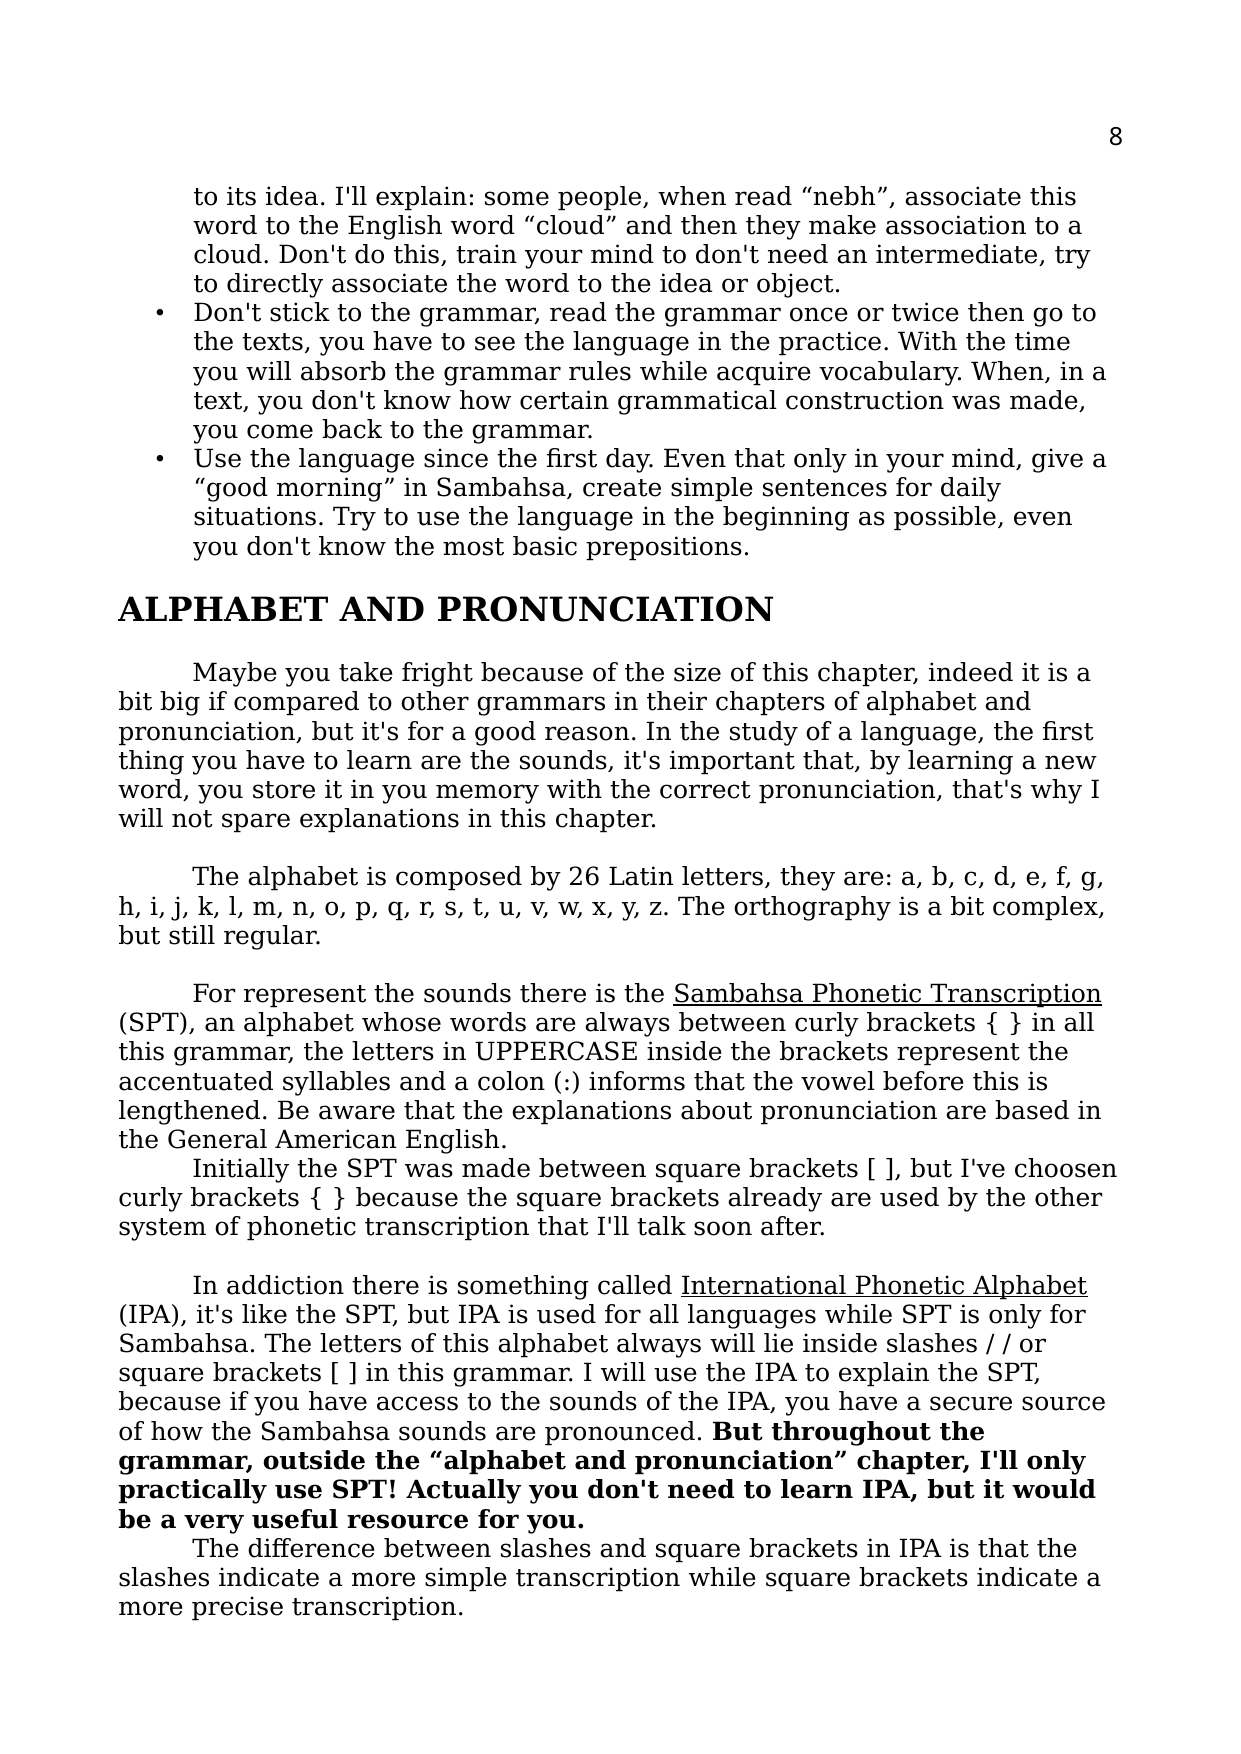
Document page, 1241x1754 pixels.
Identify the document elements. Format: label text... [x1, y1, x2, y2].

text Initially the SPT was made between square brackets [ ], but I've choosen curly brackets { } because the square brackets already are used by the other system of phonetic transcription that I'll talk soon after. [118, 1154, 1123, 1242]
list Don't stick to the grammar, read the grammar once or twice then go to the texts, you have to see the language in the practice. With the time you will absorb the grammar rules while acquire vocabulary. When, in a text, you don't know how certain grammatical construction was made, you come back to the grammar. [156, 298, 1123, 444]
text For represent the sounds there is the Sambahsa Phonetic Transcription (SPT), an alphabet whose words are always between curly brackets { } in all this grammar, the letters in UPPERCASE inside the brackets represent the accentuated syllables and a colon (:) informs that the vowel before this is lengthened. Be aware that the explanations about pronunciation are based in the General American English. [118, 979, 1123, 1154]
list to its idea. I'll explain: some people, when read “nebh”, associate this word to the English word “cloud” and then they make association to a cloud. Don't do this, train your mind to don't need an intermediate, try to directly associate the word to the idea or object. [156, 182, 1123, 298]
list Use the language since the first day. Even that only in your mind, give a “good morning” in Sambahsa, create simple sentences for daily situations. Try to use the language in the beginning as possible, even you don't know the most basic prepositions. [156, 444, 1123, 561]
subtitle ALPHABET AND PRONUNCIATION [118, 590, 1123, 629]
text The difference between slashes and square brackets in IPA is that the slashes indicate a more simple transcription while square brackets indicate a more precise transcription. [118, 1534, 1123, 1622]
text Maybe you take fright because of the size of this chapter, indeed it is a bit big if compared to other grammars in their chapters of alphabet and pronunciation, but it's for a good reason. In the study of a language, the first thing you have to learn are the sounds, it's important that, by learning a new word, you store it in you memory with the correct pronunciation, that's why I will not spare explanations in this chapter. [118, 658, 1123, 833]
text The alphabet is composed by 26 Latin letters, they are: a, b, c, d, e, f, g, h, i, j, k, l, m, n, o, p, q, r, s, t, u, v, w, x, y, z. The orthography is a bit complex, but still regular. [118, 862, 1123, 950]
text In addiction there is something called International Phonetic Alphabet (IPA), it's like the SPT, but IPA is used for all languages while SPT is only for Sambahsa. The letters of this alphabet always will lie inside slashes / / or square brackets [ ] in this grammar. I will use the IPA to explain the SPT, because if you have access to the sounds of the IPA, you have a secure source of how the Sambahsa sounds are pronounced. But throughout the grammar, outside the “alphabet and pronunciation” chapter, I'll only practically use SPT! Actually you don't need to learn IPA, but it would be a very useful resource for you. [118, 1271, 1123, 1534]
